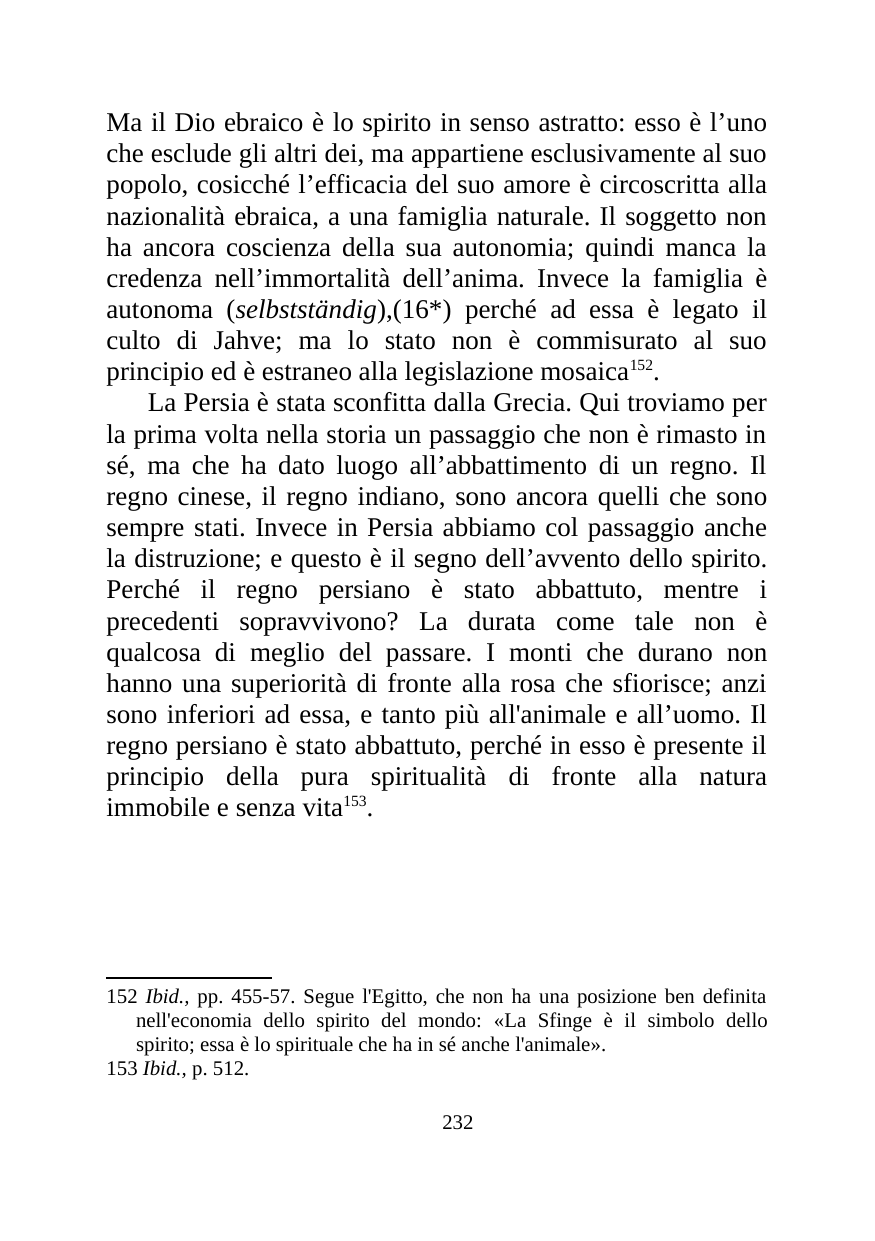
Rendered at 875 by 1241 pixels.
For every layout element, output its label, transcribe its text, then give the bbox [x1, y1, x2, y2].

text La Persia è stata sconfitta dalla Grecia. Qui troviamo per la prima volta nella storia un passaggio che non è rimasto in sé, ma che ha dato luogo all’abbattimento di un regno. Il regno cinese, il regno indiano, sono ancora quelli che sono sempre stati. Invece in Persia abbiamo col passaggio anche la distruzione; e questo è il segno dell’avvento dello spirito. Perché il regno persiano è stato abbattuto, mentre i precedenti sopravvivono? La durata come tale non è qualcosa di meglio del passare. I monti che durano non hanno una superiorità di fronte alla rosa che sfiorisce; anzi sono inferiori ad essa, e tanto più all'animale e all’uomo. Il regno persiano è stato abbattuto, perché in esso è presente il principio della pura spiritualità di fronte alla natura immobile e senza vita. [106, 387, 768, 823]
text Ibid., pp. 455-57. Segue l'Egitto, che non ha una posizione ben definita nell'economia dello spirito del mondo: «La Sfinge è il simbolo dello spirito; essa è lo spirituale che ha in sé anche l'animale». [106, 984, 768, 1056]
text Ma il Dio ebraico è lo spirito in senso astratto: esso è l’uno che esclude gli altri dei, ma appartiene esclusivamente al suo popolo, cosicché l’efficacia del suo amore è circoscritta alla nazionalità ebraica, a una famiglia naturale. Il soggetto non ha ancora coscienza della sua autonomia; quindi manca la credenza nell’immortalità dell’anima. Invece la famiglia è autonoma (selbstständig),(16*) perché ad essa è legato il culto di Jahve; ma lo stato non è commisurato al suo principio ed è estraneo alla legislazione mosaica. [106, 106, 768, 387]
text Ibid., p. 512. [106, 1056, 768, 1080]
